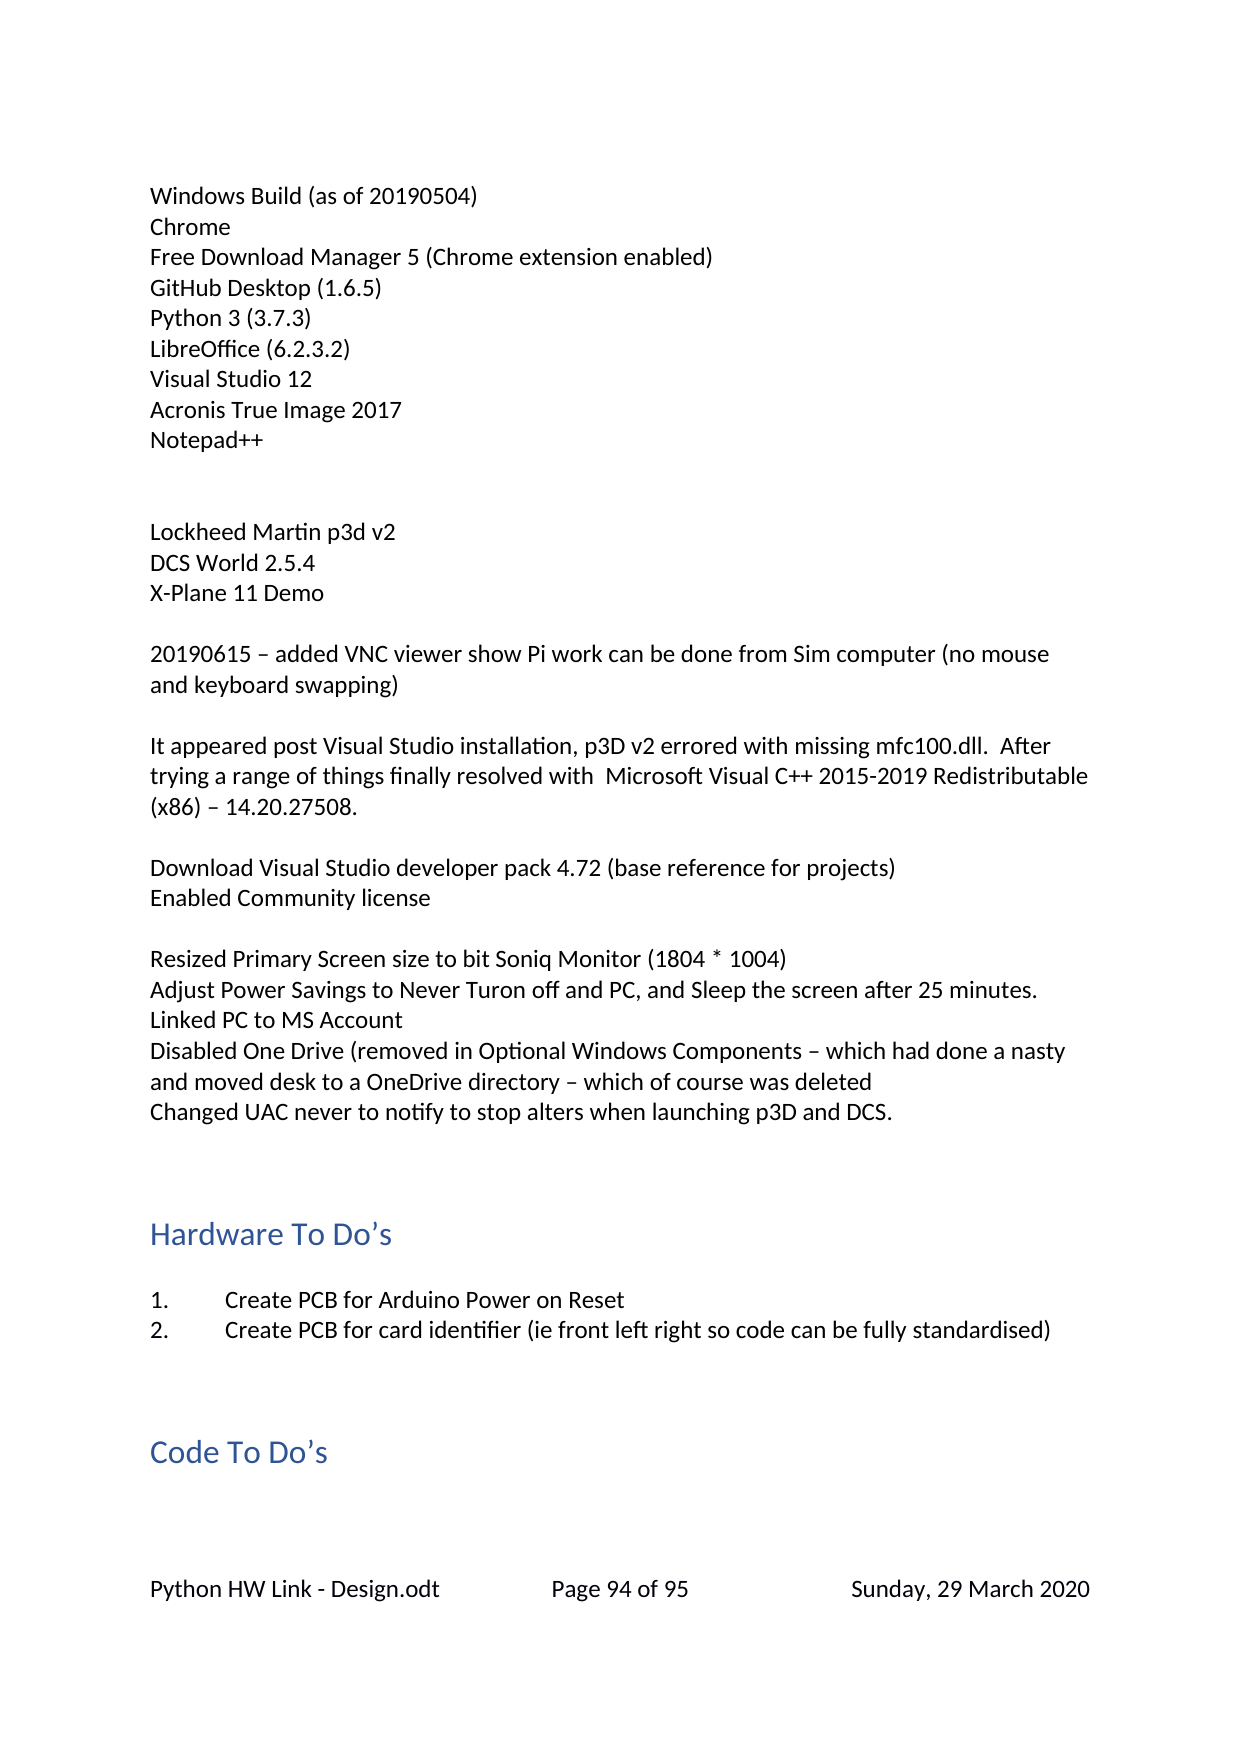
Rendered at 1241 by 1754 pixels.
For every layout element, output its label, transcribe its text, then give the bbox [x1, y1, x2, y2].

text Enabled Community license [150, 882, 1090, 913]
text 20190615 – added VNC viewer show Pi work can be done from Sim computer (no mouse and keyboard swapping) [150, 638, 1090, 699]
subtitle Code To Do’s [150, 1431, 1090, 1472]
text Free Download Manager 5 (Chrome extension enabled) [150, 242, 1090, 272]
text Windows Build (as of 20190504) [150, 181, 1090, 211]
text Chrome [150, 211, 1090, 242]
text Changed UAC never to notify to stop alters when launching p3D and DCS. [150, 1096, 1090, 1127]
text Disabled One Drive (removed in Optional Windows Components – which had done a nasty and moved desk to a OneDrive directory – which of course was deleted [150, 1035, 1090, 1096]
text Lockheed Martin p3d v2 [150, 516, 1090, 547]
text Acronis True Image 2017 [150, 394, 1090, 425]
text X-Plane 11 Demo [150, 577, 1090, 608]
text Visual Studio 12 [150, 364, 1090, 394]
list Create PCB for Arduino Power on Reset [150, 1284, 1090, 1314]
text DCS World 2.5.4 [150, 547, 1090, 577]
text Download Visual Studio developer pack 4.72 (base reference for projects) [150, 852, 1090, 882]
text Resized Primary Screen size to bit Soniq Monitor (1804 * 1004) [150, 943, 1090, 974]
subtitle Hardware To Do’s [150, 1213, 1090, 1253]
text GitHub Desktop (1.6.5) [150, 272, 1090, 303]
text Linked PC to MS Account [150, 1004, 1090, 1035]
text Python 3 (3.7.3) [150, 303, 1090, 333]
text LibreOffice (6.2.3.2) [150, 333, 1090, 364]
list Create PCB for card identifier (ie front left right so code can be fully standardised) [150, 1314, 1090, 1345]
text It appeared post Visual Studio installation, p3D v2 errored with missing mfc100.dll. After trying a range of things finally resolved with Microsoft Visual C++ 2015-2019 Redistributable (x86) – 14.20.27508. [150, 730, 1090, 821]
text Adjust Power Savings to Never Turon off and PC, and Sleep the screen after 25 minutes. [150, 974, 1090, 1004]
text Notepad++ [150, 425, 1090, 455]
